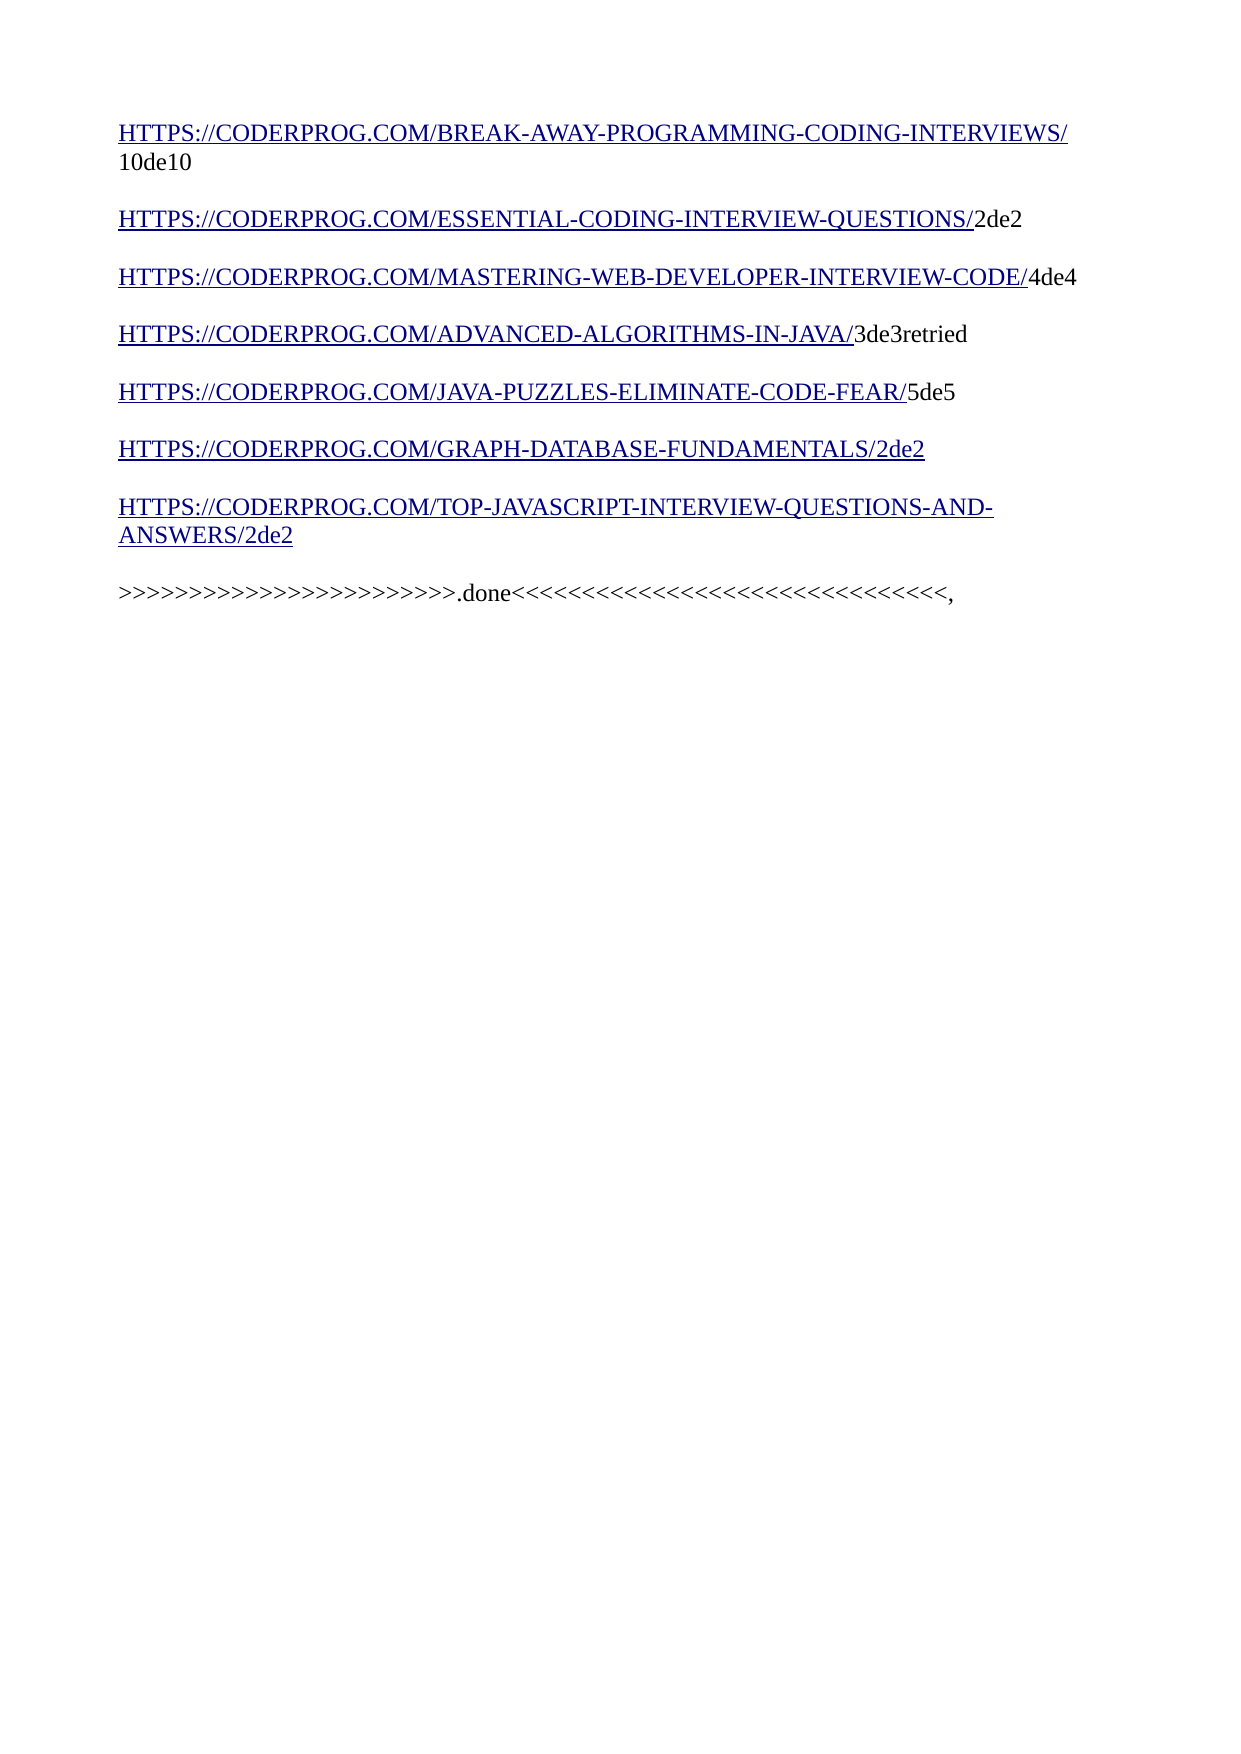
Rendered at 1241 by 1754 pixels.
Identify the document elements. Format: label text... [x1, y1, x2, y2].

text HTTPS://CODERPROG.COM/ESSENTIAL-CODING-INTERVIEW-QUESTIONS/2de2 [118, 204, 1122, 233]
text HTTPS://CODERPROG.COM/MASTERING-WEB-DEVELOPER-INTERVIEW-CODE/4de4 [118, 262, 1122, 291]
text HTTPS://CODERPROG.COM/ADVANCED-ALGORITHMS-IN-JAVA/3de3retried [118, 319, 1122, 348]
text HTTPS://CODERPROG.COM/TOP-JAVASCRIPT-INTERVIEW-QUESTIONS-AND-ANSWERS/2de2 [118, 492, 1122, 549]
text HTTPS://CODERPROG.COM/JAVA-PUZZLES-ELIMINATE-CODE-FEAR/5de5 [118, 377, 1122, 406]
text HTTPS://CODERPROG.COM/GRAPH-DATABASE-FUNDAMENTALS/2de2 [118, 434, 1122, 463]
text HTTPS://CODERPROG.COM/BREAK-AWAY-PROGRAMMING-CODING-INTERVIEWS/10de10 [118, 118, 1122, 176]
text >>>>>>>>>>>>>>>>>>>>>>>>.done<<<<<<<<<<<<<<<<<<<<<<<<<<<<<<<, [118, 578, 1122, 607]
